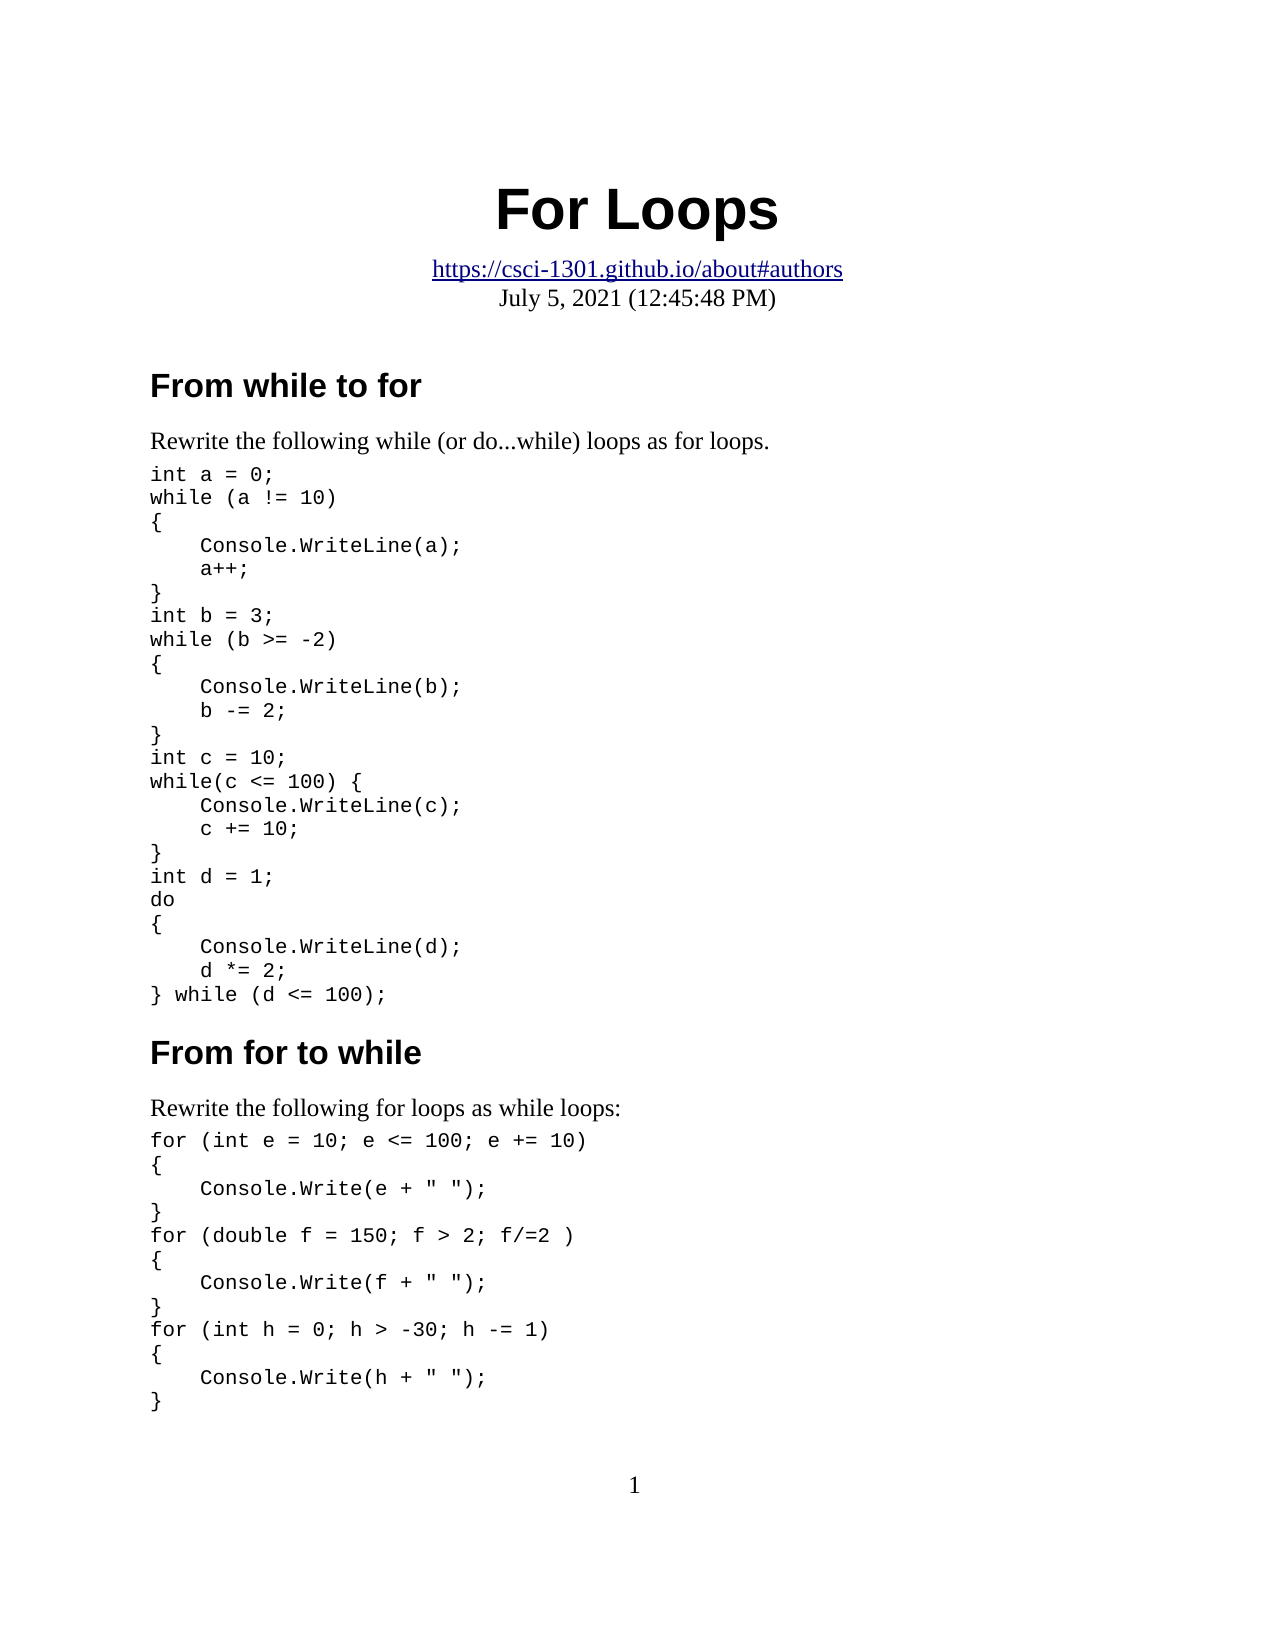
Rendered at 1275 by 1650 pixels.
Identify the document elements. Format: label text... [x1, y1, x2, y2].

text Rewrite the following for loops as while loops: [150, 1093, 1125, 1121]
text } [150, 1390, 1125, 1414]
subtitle From for to while [150, 1032, 1125, 1071]
text while(c <= 100) { [150, 771, 1125, 795]
text Rewrite the following while (or do...while) loops as for loops. [150, 426, 1125, 455]
text int c = 10; [150, 747, 1125, 771]
text d *= 2; [150, 960, 1125, 984]
text Console.WriteLine(c); [150, 795, 1125, 818]
text for (int e = 10; e <= 100; e += 10) [150, 1130, 1125, 1154]
text } [150, 582, 1125, 606]
text for (int h = 0; h > -30; h -= 1) [150, 1319, 1125, 1343]
title For Loops [150, 175, 1125, 242]
text Console.WriteLine(a); [150, 534, 1125, 558]
text } [150, 724, 1125, 747]
text Console.Write(f + " "); [150, 1272, 1125, 1296]
text do [150, 889, 1125, 913]
text { [150, 1343, 1125, 1367]
text https://csci-1301.github.io/about#authors [150, 254, 1125, 283]
text } while (d <= 100); [150, 984, 1125, 1007]
text while (a != 10) [150, 487, 1125, 511]
text Console.WriteLine(b); [150, 676, 1125, 700]
text b -= 2; [150, 700, 1125, 724]
subtitle From while to for [150, 366, 1125, 404]
text { [150, 913, 1125, 937]
text for (double f = 150; f > 2; f/=2 ) [150, 1225, 1125, 1248]
text c += 10; [150, 818, 1125, 842]
text } [150, 1201, 1125, 1225]
text int d = 1; [150, 866, 1125, 889]
text while (b >= -2) [150, 629, 1125, 653]
text int a = 0; [150, 464, 1125, 487]
text Console.Write(e + " "); [150, 1178, 1125, 1201]
text int b = 3; [150, 606, 1125, 629]
text { [150, 653, 1125, 676]
text a++; [150, 558, 1125, 582]
text } [150, 1296, 1125, 1319]
text { [150, 1248, 1125, 1272]
text July 5, 2021 (12:45:48 PM) [150, 283, 1125, 312]
text { [150, 511, 1125, 534]
text Console.Write(h + " "); [150, 1367, 1125, 1390]
text Console.WriteLine(d); [150, 937, 1125, 960]
text } [150, 842, 1125, 866]
text { [150, 1154, 1125, 1178]
